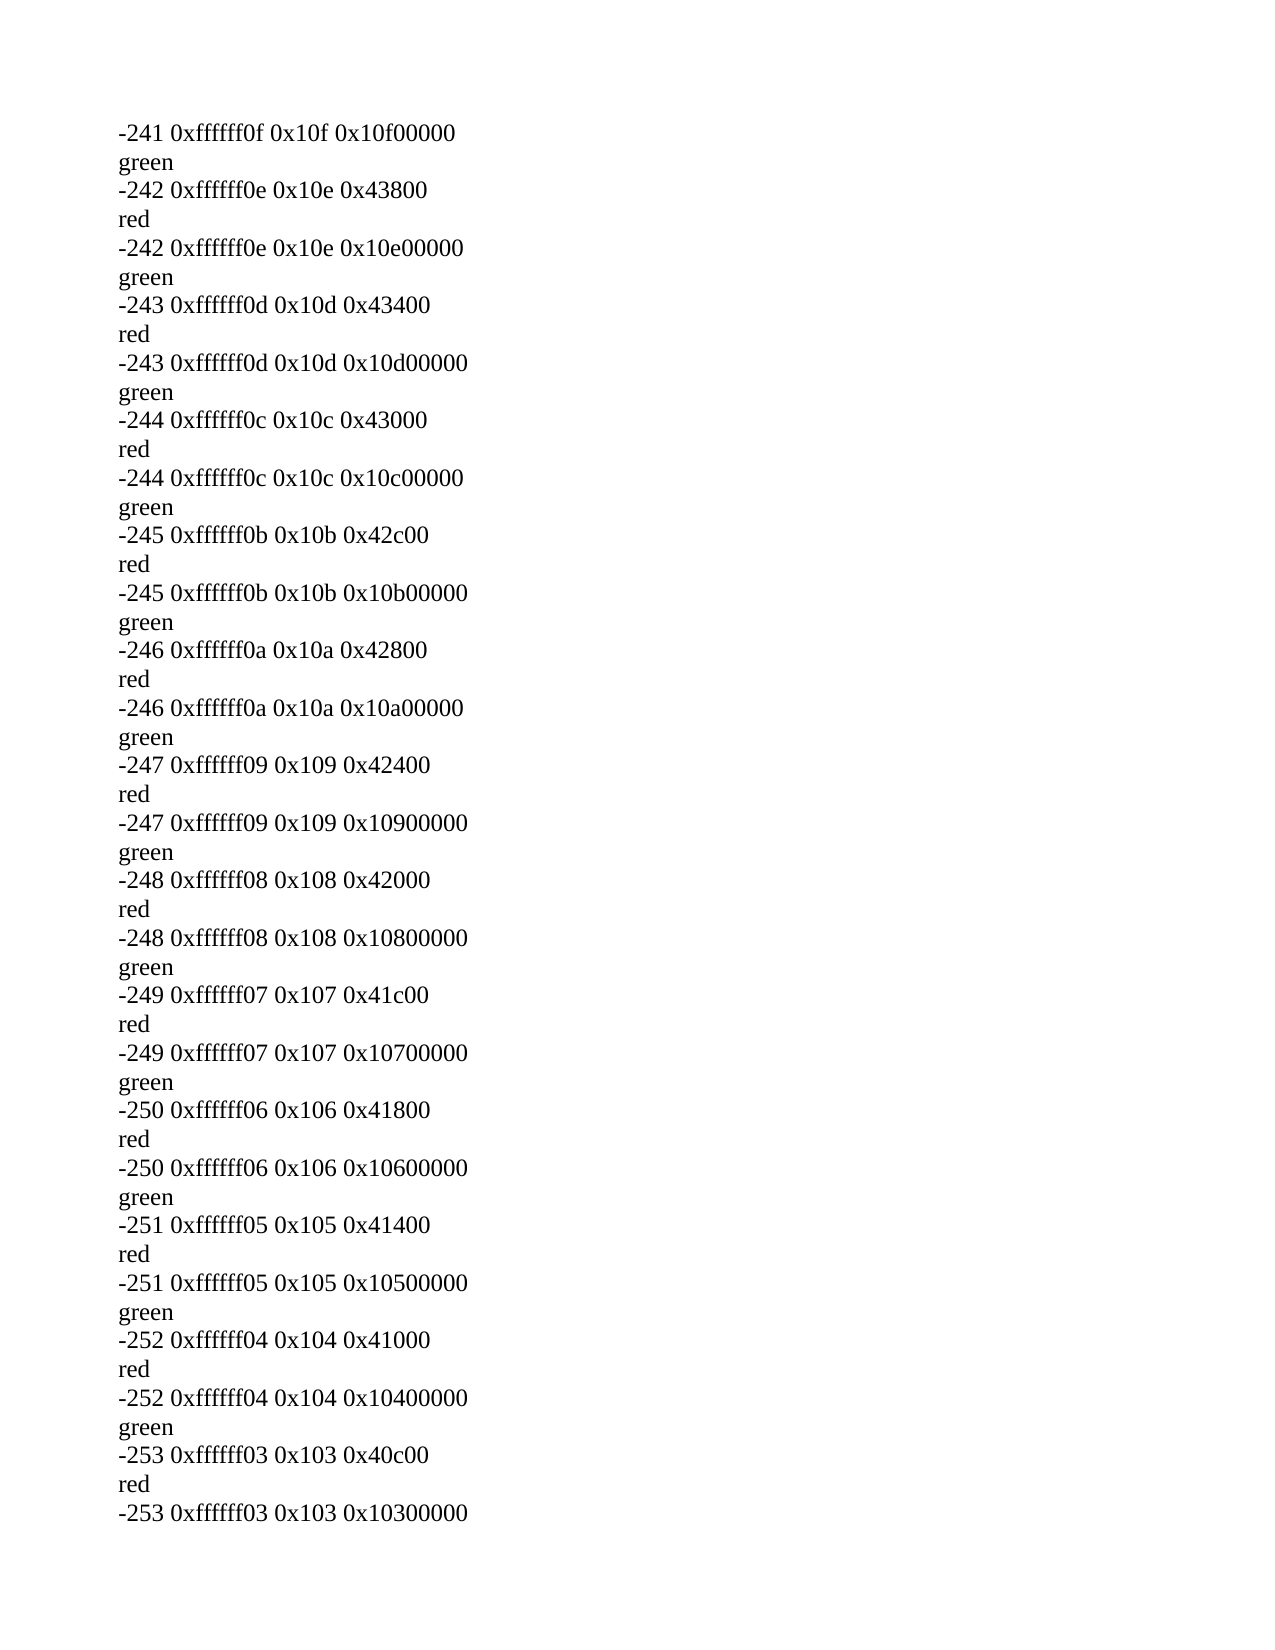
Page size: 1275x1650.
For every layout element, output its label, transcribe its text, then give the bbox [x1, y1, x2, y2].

text red [118, 1354, 1157, 1383]
text green [118, 1412, 1157, 1441]
text -246 0xffffff0a 0x10a 0x42800 [118, 636, 1157, 664]
text red [118, 1124, 1157, 1153]
text -243 0xffffff0d 0x10d 0x43400 [118, 291, 1157, 319]
text red [118, 204, 1157, 233]
text -243 0xffffff0d 0x10d 0x10d00000 [118, 348, 1157, 377]
text -248 0xffffff08 0x108 0x10800000 [118, 923, 1157, 952]
text -247 0xffffff09 0x109 0x10900000 [118, 808, 1157, 837]
text -248 0xffffff08 0x108 0x42000 [118, 866, 1157, 894]
text -245 0xffffff0b 0x10b 0x42c00 [118, 521, 1157, 549]
text green [118, 1182, 1157, 1211]
text red [118, 549, 1157, 578]
text green [118, 1297, 1157, 1326]
text -249 0xffffff07 0x107 0x10700000 [118, 1038, 1157, 1067]
text green [118, 147, 1157, 176]
text green [118, 262, 1157, 291]
text red [118, 894, 1157, 923]
text red [118, 664, 1157, 693]
text -247 0xffffff09 0x109 0x42400 [118, 751, 1157, 779]
text -242 0xffffff0e 0x10e 0x43800 [118, 176, 1157, 204]
text -244 0xffffff0c 0x10c 0x43000 [118, 406, 1157, 434]
text green [118, 377, 1157, 406]
text -250 0xffffff06 0x106 0x10600000 [118, 1153, 1157, 1182]
text -242 0xffffff0e 0x10e 0x10e00000 [118, 233, 1157, 262]
text -251 0xffffff05 0x105 0x10500000 [118, 1268, 1157, 1297]
text -245 0xffffff0b 0x10b 0x10b00000 [118, 578, 1157, 607]
text -244 0xffffff0c 0x10c 0x10c00000 [118, 463, 1157, 492]
text red [118, 779, 1157, 808]
text red [118, 1009, 1157, 1038]
text green [118, 837, 1157, 866]
text -252 0xffffff04 0x104 0x41000 [118, 1326, 1157, 1354]
text green [118, 722, 1157, 751]
text -251 0xffffff05 0x105 0x41400 [118, 1211, 1157, 1239]
text green [118, 952, 1157, 981]
text green [118, 492, 1157, 521]
text red [118, 1469, 1157, 1498]
text green [118, 607, 1157, 636]
text -241 0xffffff0f 0x10f 0x10f00000 [118, 118, 1157, 147]
text -249 0xffffff07 0x107 0x41c00 [118, 981, 1157, 1009]
text red [118, 434, 1157, 463]
text -253 0xffffff03 0x103 0x10300000 [118, 1498, 1157, 1527]
text -250 0xffffff06 0x106 0x41800 [118, 1096, 1157, 1124]
text red [118, 1239, 1157, 1268]
text green [118, 1067, 1157, 1096]
text -253 0xffffff03 0x103 0x40c00 [118, 1441, 1157, 1469]
text -252 0xffffff04 0x104 0x10400000 [118, 1383, 1157, 1412]
text -246 0xffffff0a 0x10a 0x10a00000 [118, 693, 1157, 722]
text red [118, 319, 1157, 348]
